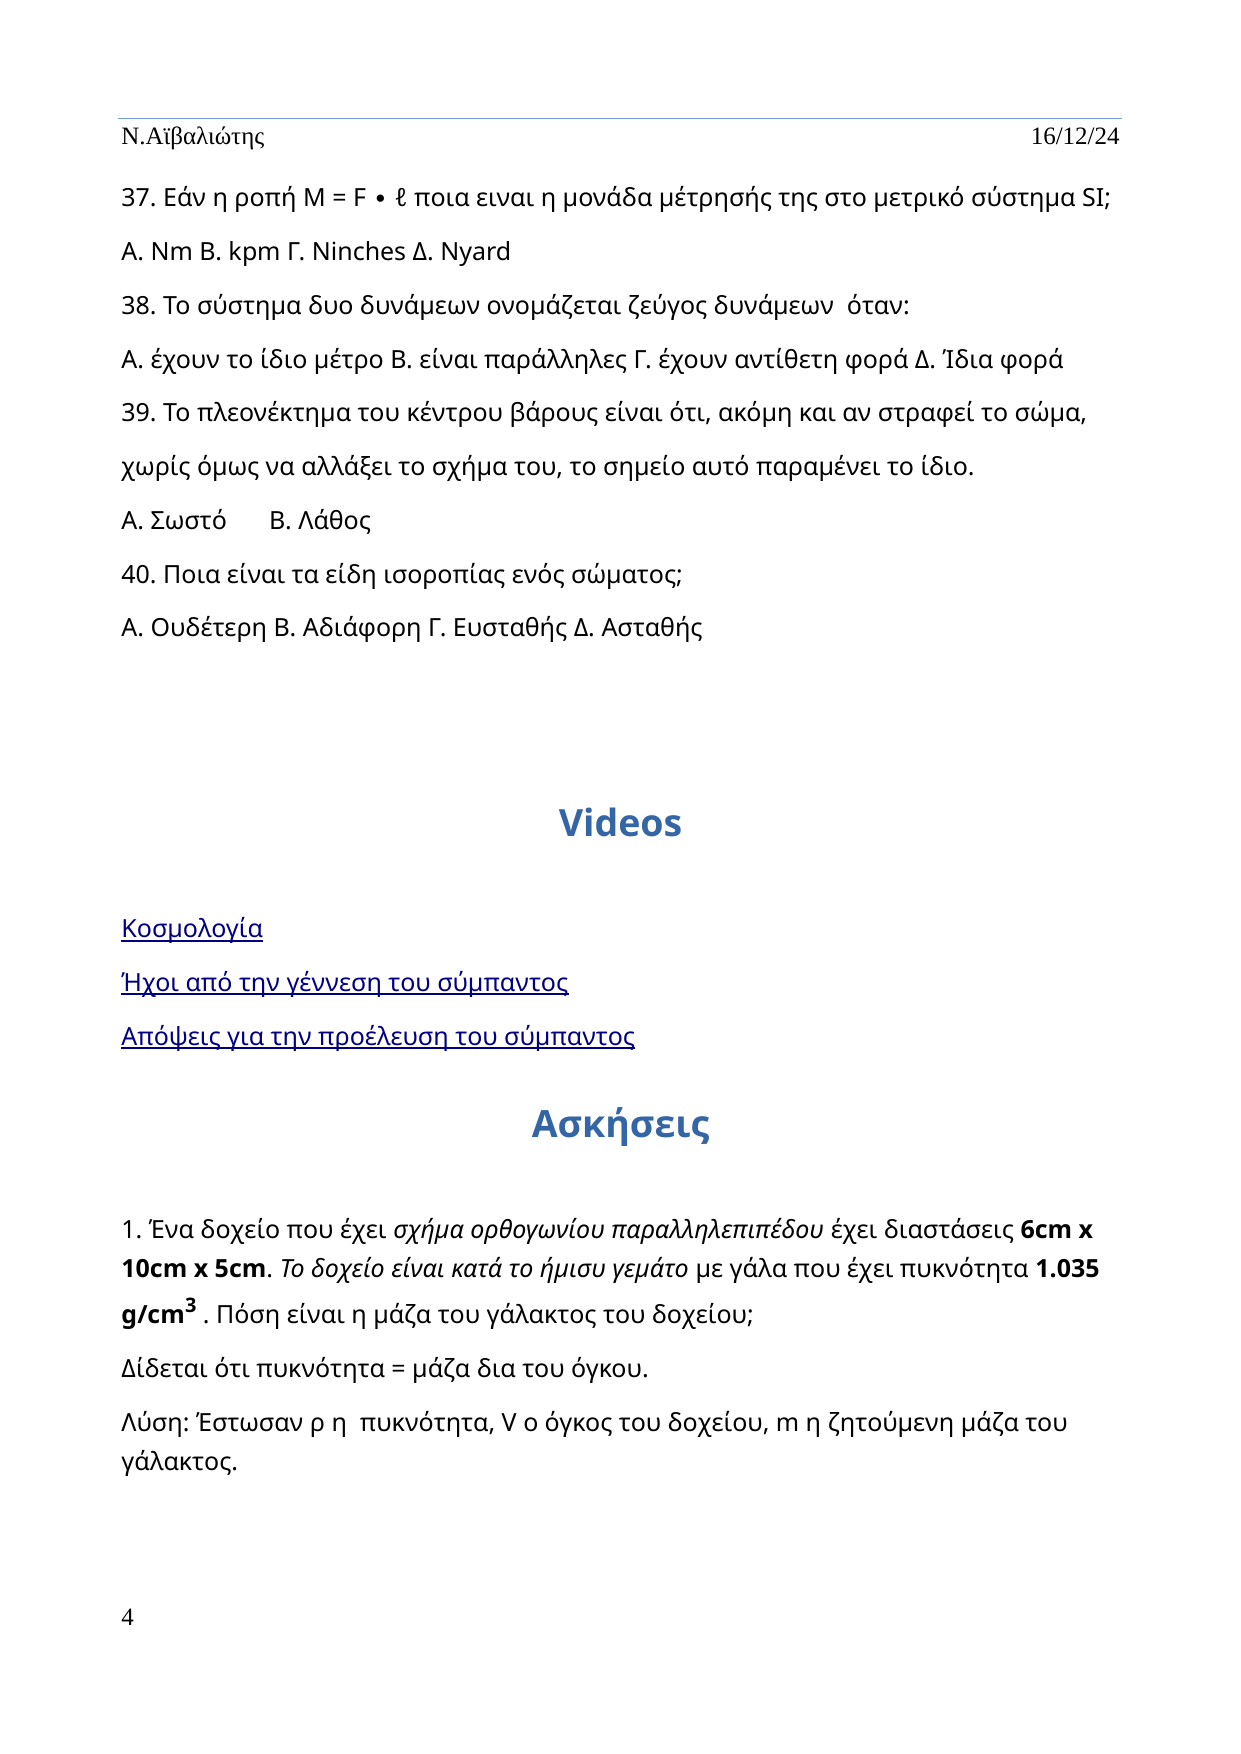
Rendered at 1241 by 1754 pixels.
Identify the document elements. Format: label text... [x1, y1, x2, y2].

text Α. έχουν το ίδιο μέτρο Β. είναι παράλληλες Γ. έχουν αντίθετη φορά Δ. Ίδια φορά [121, 341, 1119, 375]
text Λύση: Έστωσαν ρ η πυκνότητα, V ο όγκος του δοχείου, m η ζητούμενη μάζα του γάλακτος. [121, 1405, 1119, 1478]
text 38. Το σύστημα δυο δυνάμεων ονομάζεται ζεύγος δυνάμεων όταν: [121, 287, 1119, 322]
text 39. Το πλεονέκτημα του κέντρου βάρους είναι ότι, ακόμη και αν στραφεί το σώμα, [121, 395, 1119, 429]
text 37. Εάν η ροπή M = F ∙ ℓ ποια ειναι η μονάδα μέτρησής της στο μετρικό σύστημα SI; [121, 180, 1119, 214]
text 1. Ένα δοχείο που έχει σχήμα ορθογωνίου παραλληλεπιπέδου έχει διαστάσεις 6cm x 10cm x 5cm. To δοχείο είναι κατά το ήμισυ γεμάτo με γάλα που έχει πυκνότητα 1.035 g/cm3 . Πόση είναι η μάζα του γάλακτος του δοχείου; [121, 1212, 1119, 1331]
text Ήχοι από την γέννεση του σύμπαντος [121, 964, 1119, 999]
subtitle Videos [121, 796, 1119, 847]
text Α. Ουδέτερη Β. Αδιάφορη Γ. Ευσταθής Δ. Ασταθής [121, 610, 1119, 644]
text Κοσμολογία [121, 911, 1119, 945]
text Απόψεις για την προέλευση του σύμπαντος [121, 1018, 1119, 1052]
text χωρίς όμως να αλλάξει το σχήμα του, το σημείο αυτό παραμένει το ίδιο. [121, 449, 1119, 483]
text Α. Σωστό Β. Λάθος [121, 502, 1119, 537]
text Δίδεται ότι πυκνότητα = μάζα δια του όγκου. [121, 1351, 1119, 1385]
subtitle Ασκήσεις [121, 1097, 1119, 1148]
text 40. Ποια είναι τα είδη ισοροπίας ενός σώματος; [121, 556, 1119, 590]
text Α. Nm B. kpm Γ. Νinches Δ. Nyard [121, 234, 1119, 268]
